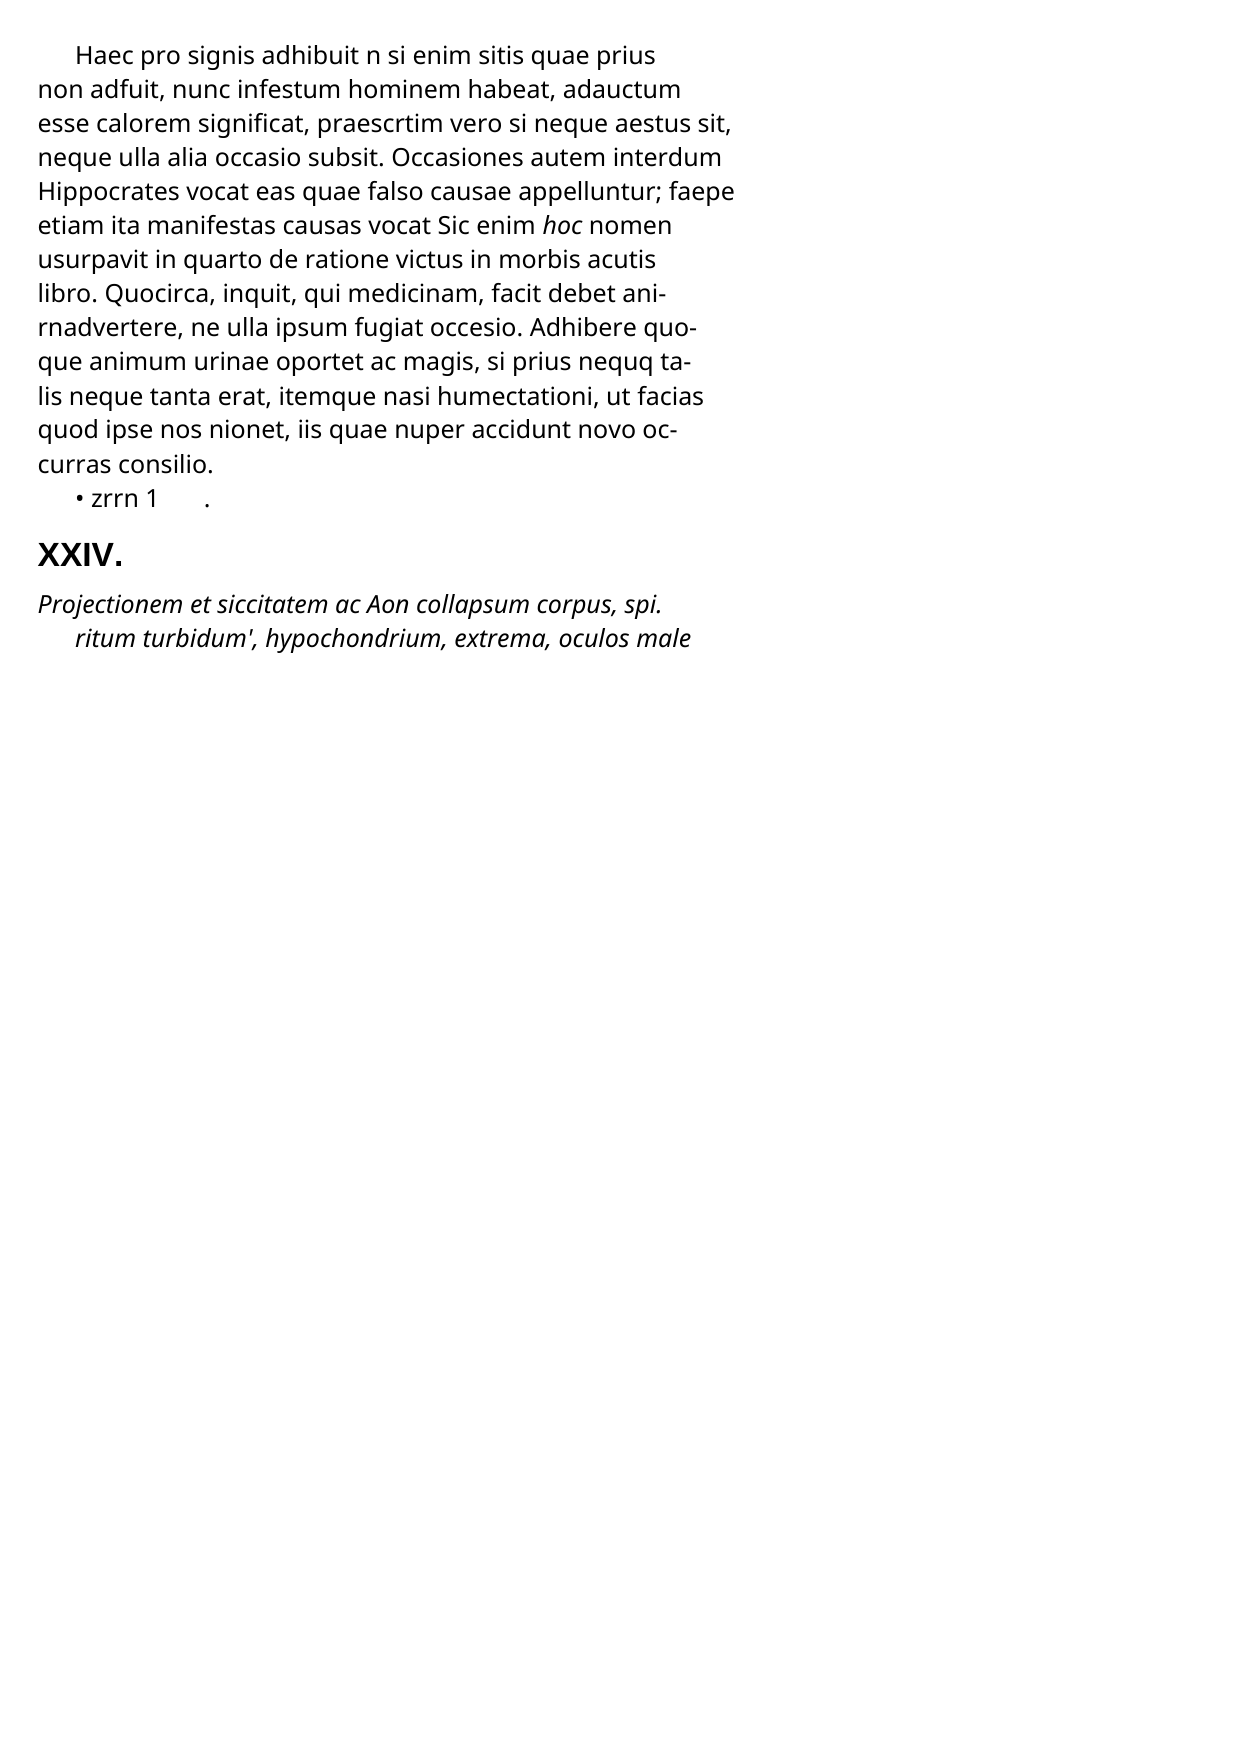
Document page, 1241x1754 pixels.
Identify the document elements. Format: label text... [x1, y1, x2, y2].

text Projectionem et siccitatem ac Aon collapsum corpus, spi. ritum turbidum', hypochondrium, extrema, oculos male [37, 586, 1203, 654]
subtitle XXIV. [37, 535, 1203, 574]
text • zrrn 1 . [37, 480, 1203, 514]
text Haec pro signis adhibuit n si enim sitis quae prius non adfuit, nunc infestum hominem habeat, adauctum esse calorem significat, praescrtim vero si neque aestus sit, neque ulla alia occasio subsit. Occasiones autem interdum Hippocrates vocat eas quae falso causae appelluntur; faepe etiam ita manifestas causas vocat Sic enim hoc nomen usurpavit in quarto de ratione victus in morbis acutis libro. Quocirca, inquit, qui medicinam, facit debet ani- rnadvertere, ne ulla ipsum fugiat occesio. Adhibere quo- que animum urinae oportet ac magis, si prius nequq ta- lis neque tanta erat, itemque nasi humectationi, ut facias quod ipse nos nionet, iis quae nuper accidunt novo oc- curras consilio. [37, 37, 1203, 480]
